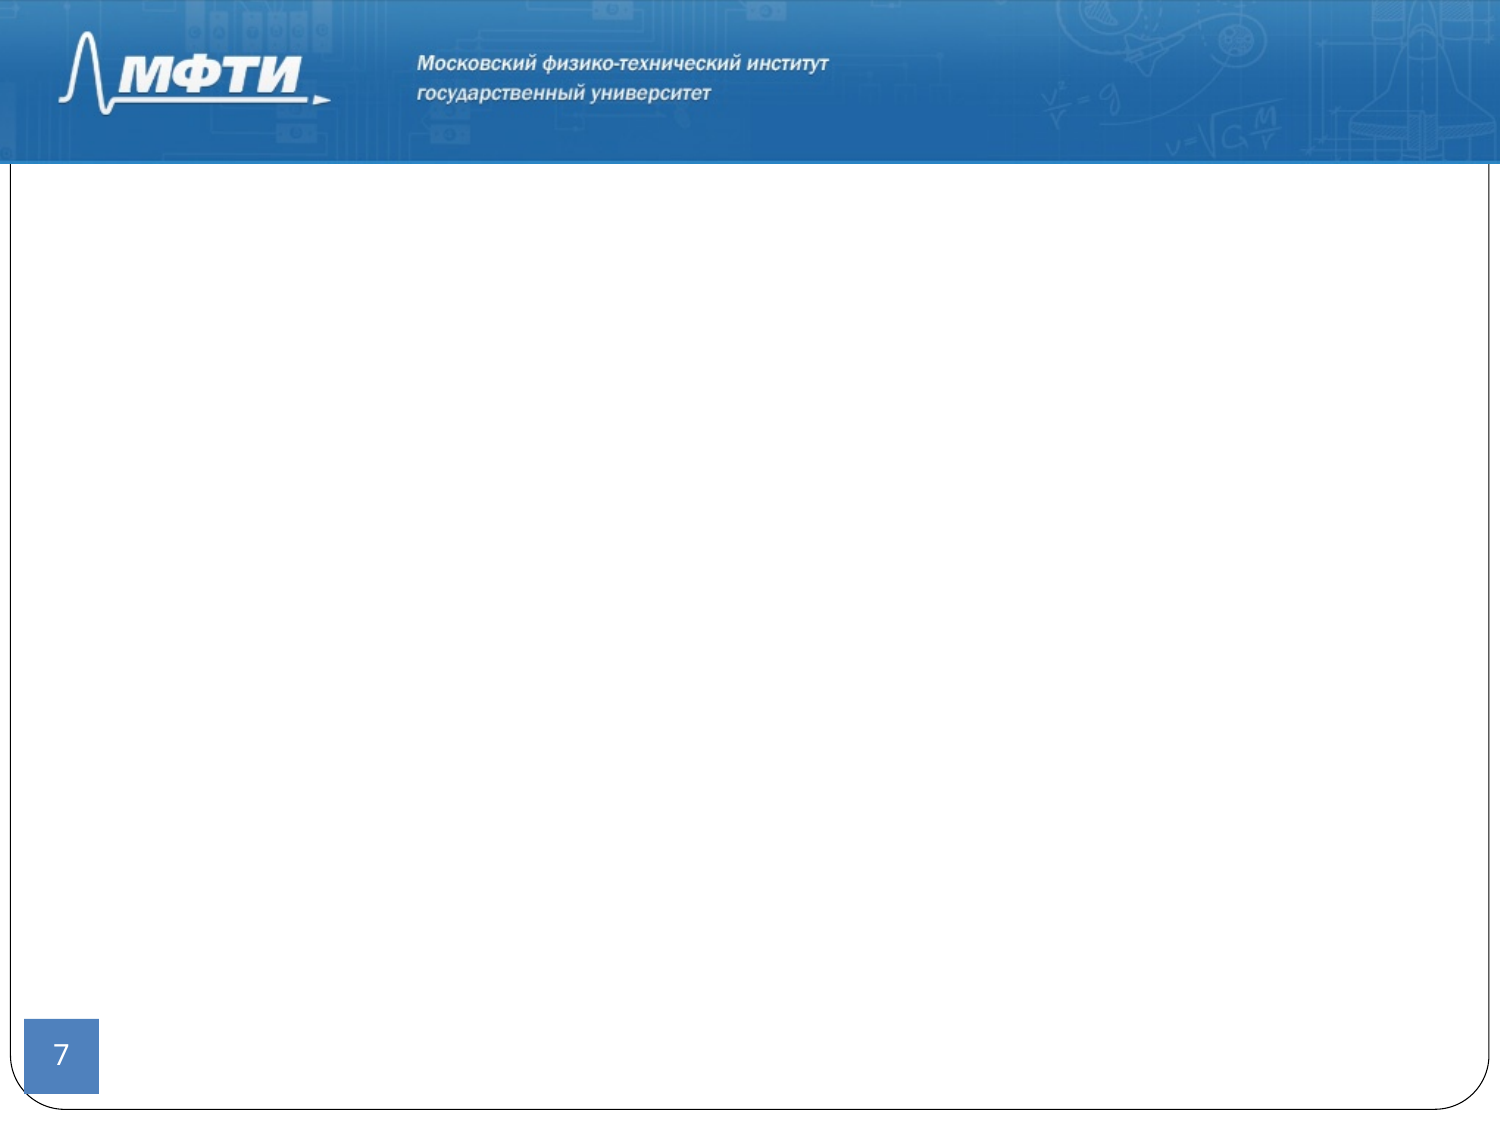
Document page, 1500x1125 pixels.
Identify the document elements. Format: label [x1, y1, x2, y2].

text_box [24, 1018, 99, 1094]
picture [0, 0, 1500, 164]
